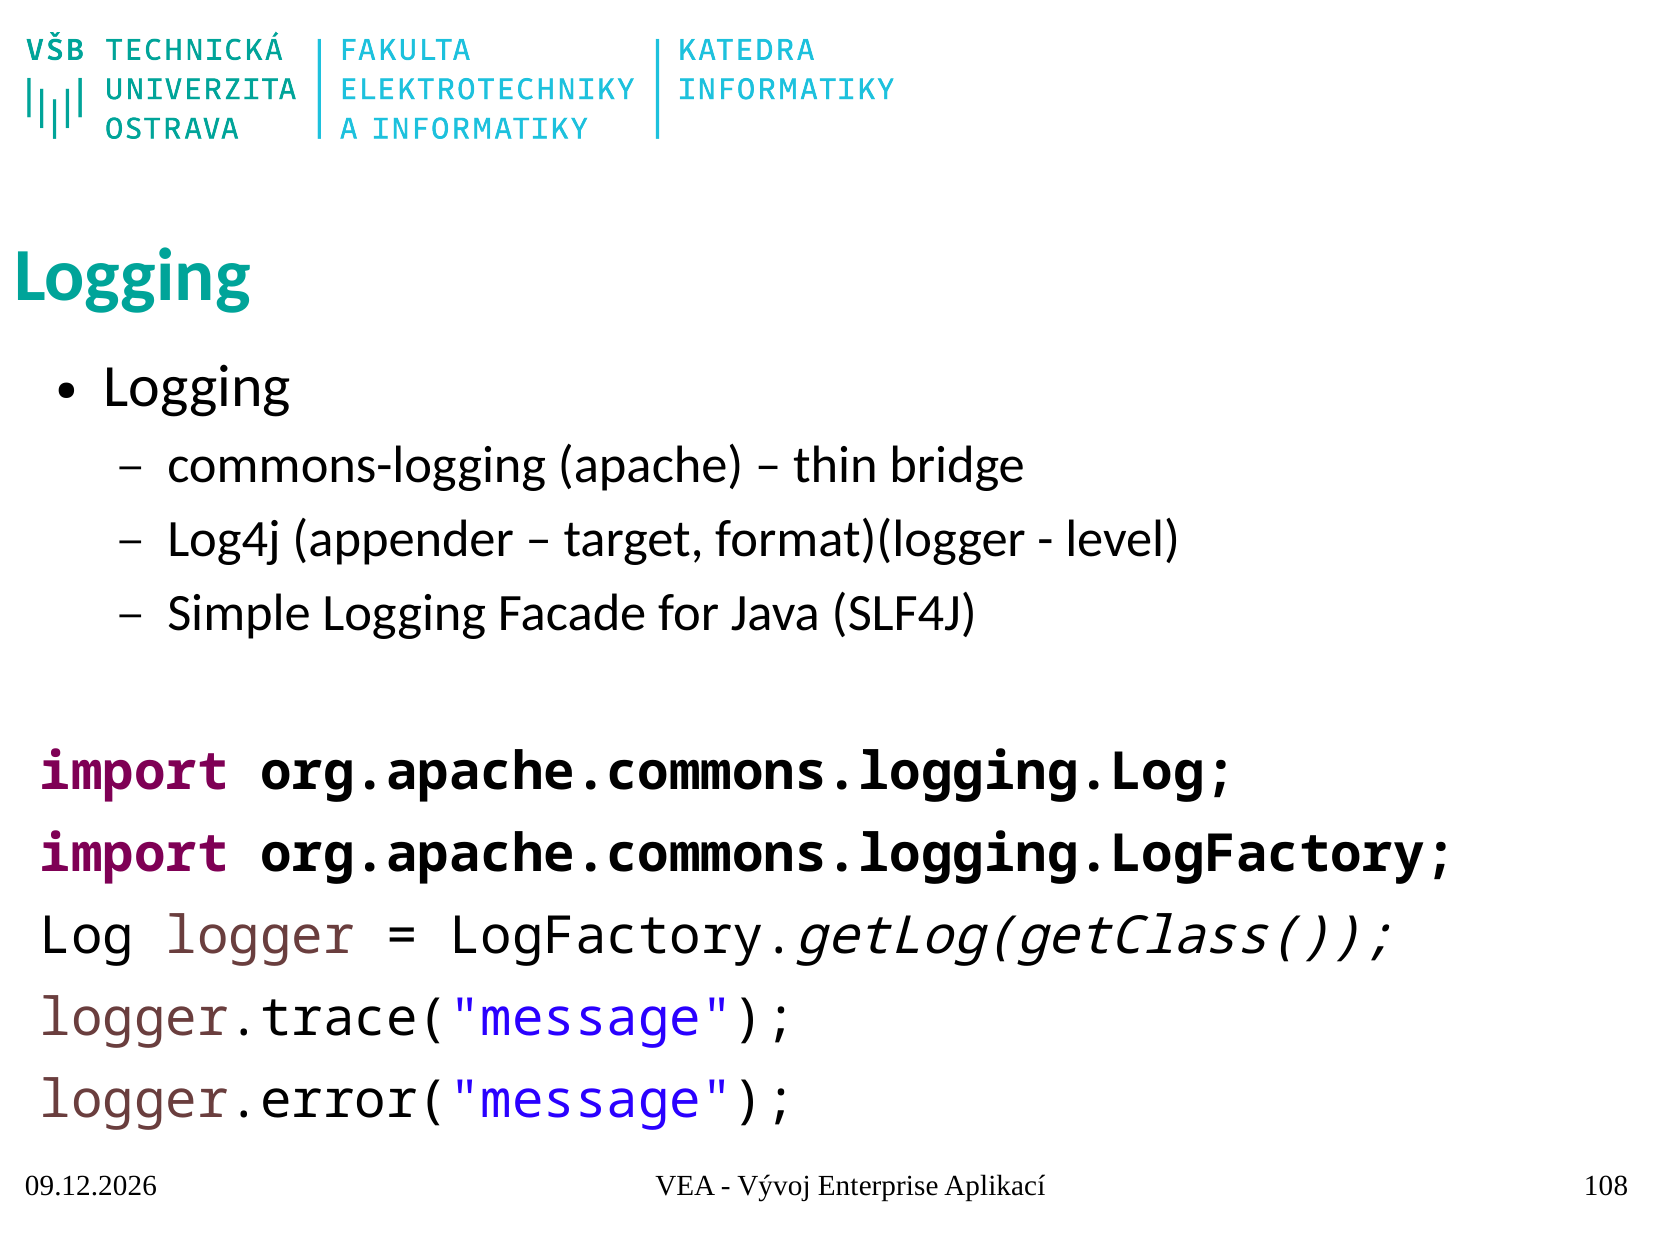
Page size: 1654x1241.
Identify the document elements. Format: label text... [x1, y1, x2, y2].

picture [26, 31, 894, 139]
list Logging commons-logging (apache) – thin bridge Log4j (appender – target, format)(logger - level) Simple Logging Facade for Java (SLF4J) import org.apache.commons.logging.Log; import org.apache.commons.logging.LogFactory; Log logger = LogFactory.getLog(getClass()); logger.trace("message"); logger.error("message"); [24, 354, 1629, 1146]
title Logging [14, 165, 1619, 319]
